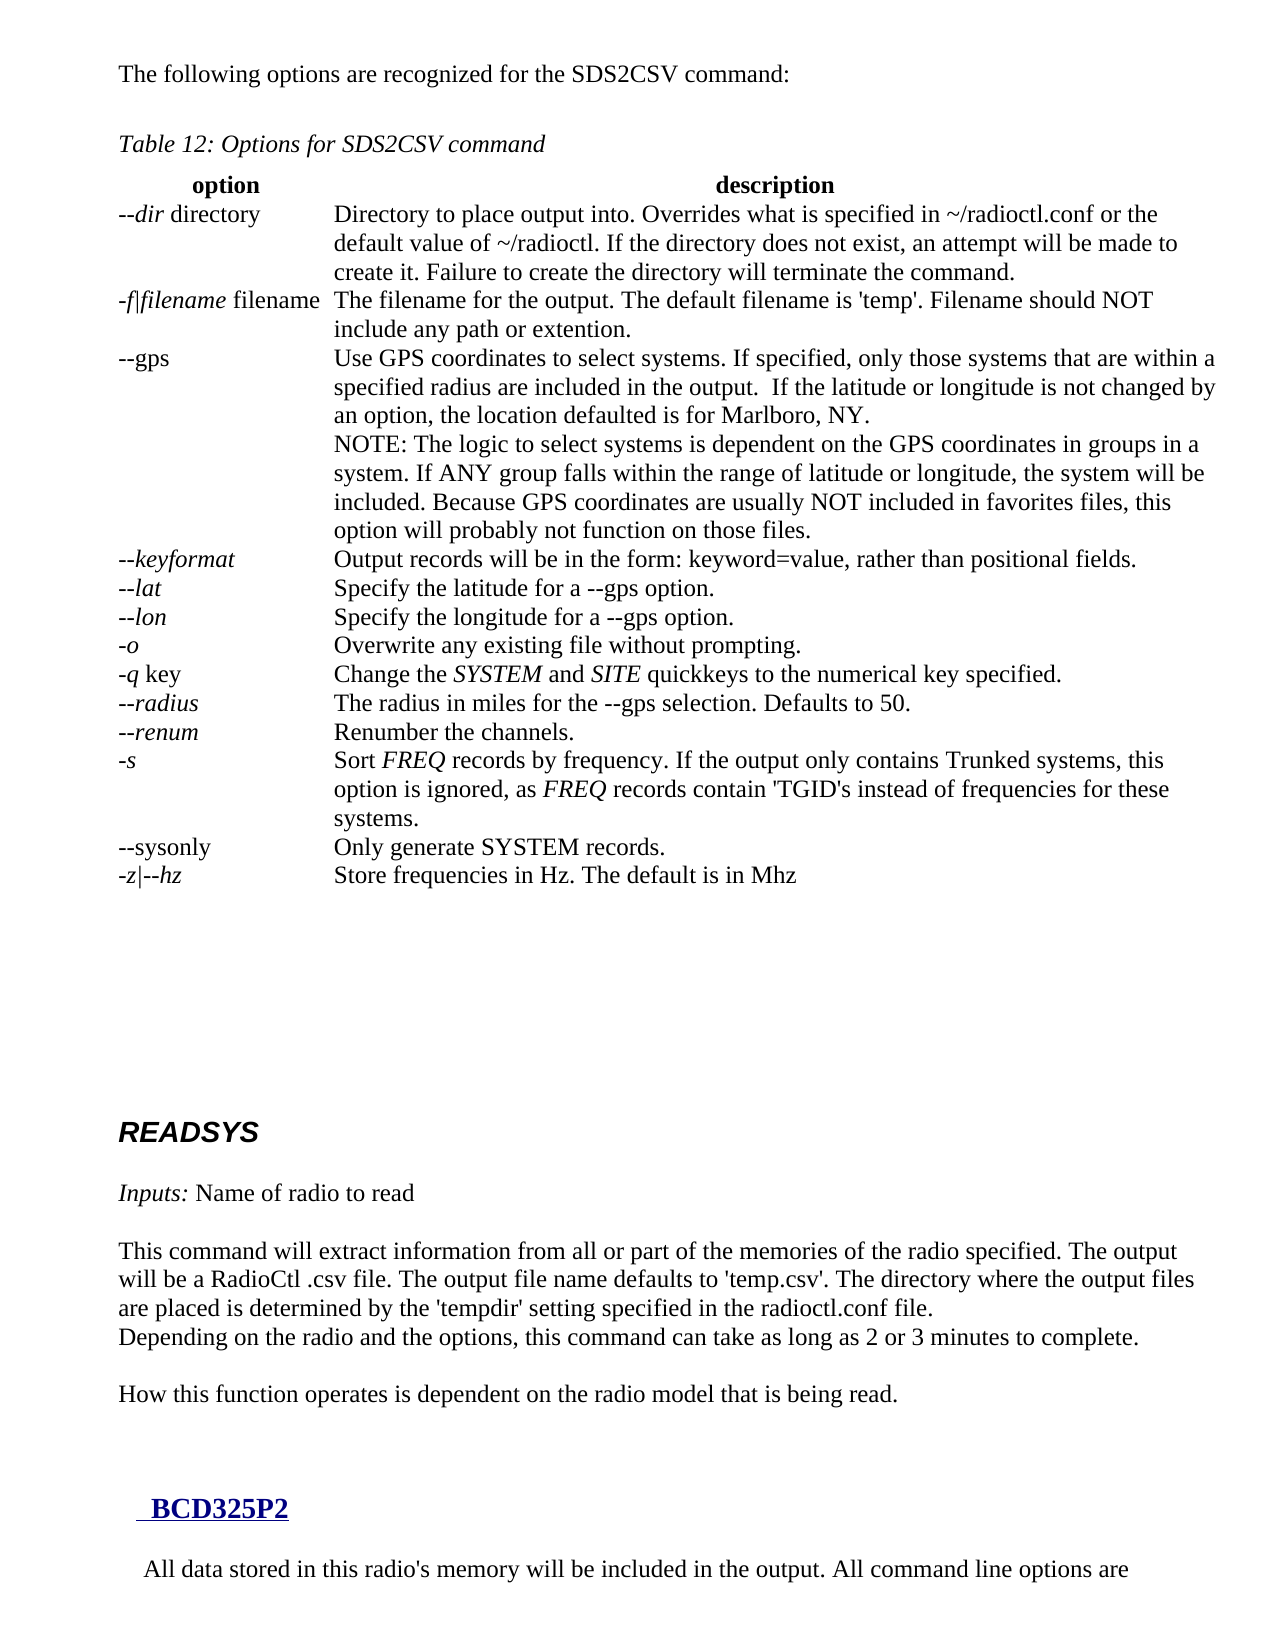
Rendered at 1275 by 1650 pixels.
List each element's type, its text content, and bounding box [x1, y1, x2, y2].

text Table 12: Options for SDS2CSV command [118, 129, 1216, 158]
table_cell -z|--hz [118, 860, 334, 889]
table_cell Output records will be in the form: keyword=value, rather than positional fields. [334, 544, 1217, 573]
text How this function operates is dependent on the radio model that is being read. [118, 1379, 1216, 1408]
table_cell Sort FREQ records by frequency. If the output only contains Trunked systems, this option is ignored, as FREQ records contain 'TGID's instead of frequencies for these systems. [334, 745, 1217, 832]
table_header description [334, 170, 1217, 199]
table_cell -q key [118, 659, 334, 688]
text The following options are recognized for the SDS2CSV command: [118, 59, 1216, 88]
table_cell Store frequencies in Hz. The default is in Mhz [334, 860, 1217, 889]
table_cell The filename for the output. The default filename is 'temp'. Filename should NOT include any path or extention. [334, 285, 1217, 343]
text Inputs: Name of radio to read [118, 1178, 1216, 1207]
table_cell The radius in miles for the --gps selection. Defaults to 50. [334, 688, 1217, 717]
subtitle READSYS [118, 1115, 1216, 1149]
table_cell Overwrite any existing file without prompting. [334, 630, 1217, 659]
table_cell Specify the longitude for a --gps option. [334, 602, 1217, 630]
table_cell --renum [118, 717, 334, 745]
table_cell --sysonly [118, 832, 334, 860]
table_cell --gps [118, 343, 334, 544]
table_cell --dir directory [118, 199, 334, 285]
table_cell --keyformat [118, 544, 334, 573]
subtitle BCD325P2 [136, 1491, 1216, 1524]
text Depending on the radio and the options, this command can take as long as 2 or 3 minutes to complete. [118, 1322, 1216, 1351]
table_cell --radius [118, 688, 334, 717]
table_cell Renumber the channels. [334, 717, 1217, 745]
table_cell --lon [118, 602, 334, 630]
table_cell Directory to place output into. Overrides what is specified in ~/radioctl.conf or the default value of ~/radioctl. If the directory does not exist, an attempt will be made to create it. Failure to create the directory will terminate the command. [334, 199, 1217, 285]
table_cell -s [118, 745, 334, 832]
table_cell -o [118, 630, 334, 659]
table_cell Specify the latitude for a --gps option. [334, 573, 1217, 602]
table_cell Use GPS coordinates to select systems. If specified, only those systems that are within a specified radius are included in the output. If the latitude or longitude is not changed by an option, the location defaulted is for Marlboro, NY. NOTE: The logic to select systems is dependent on the GPS coordinates in groups in a system. If ANY group falls within the range of latitude or longitude, the system will be included. Because GPS coordinates are usually NOT included in favorites files, this option will probably not function on those files. [334, 343, 1217, 544]
table_cell Only generate SYSTEM records. [334, 832, 1217, 860]
table_header option [118, 170, 334, 199]
table_cell --lat [118, 573, 334, 602]
text This command will extract information from all or part of the memories of the radio specified. The output will be a RadioCtl .csv file. The output file name defaults to 'temp.csv'. The directory where the output files are placed is determined by the 'tempdir' setting specified in the radioctl.conf file. [118, 1236, 1216, 1322]
table_cell -f|filename filename [118, 285, 334, 343]
table_cell Change the SYSTEM and SITE quickkeys to the numerical key specified. [334, 659, 1217, 688]
text All data stored in this radio's memory will be included in the output. All command line options are [118, 1554, 1216, 1583]
